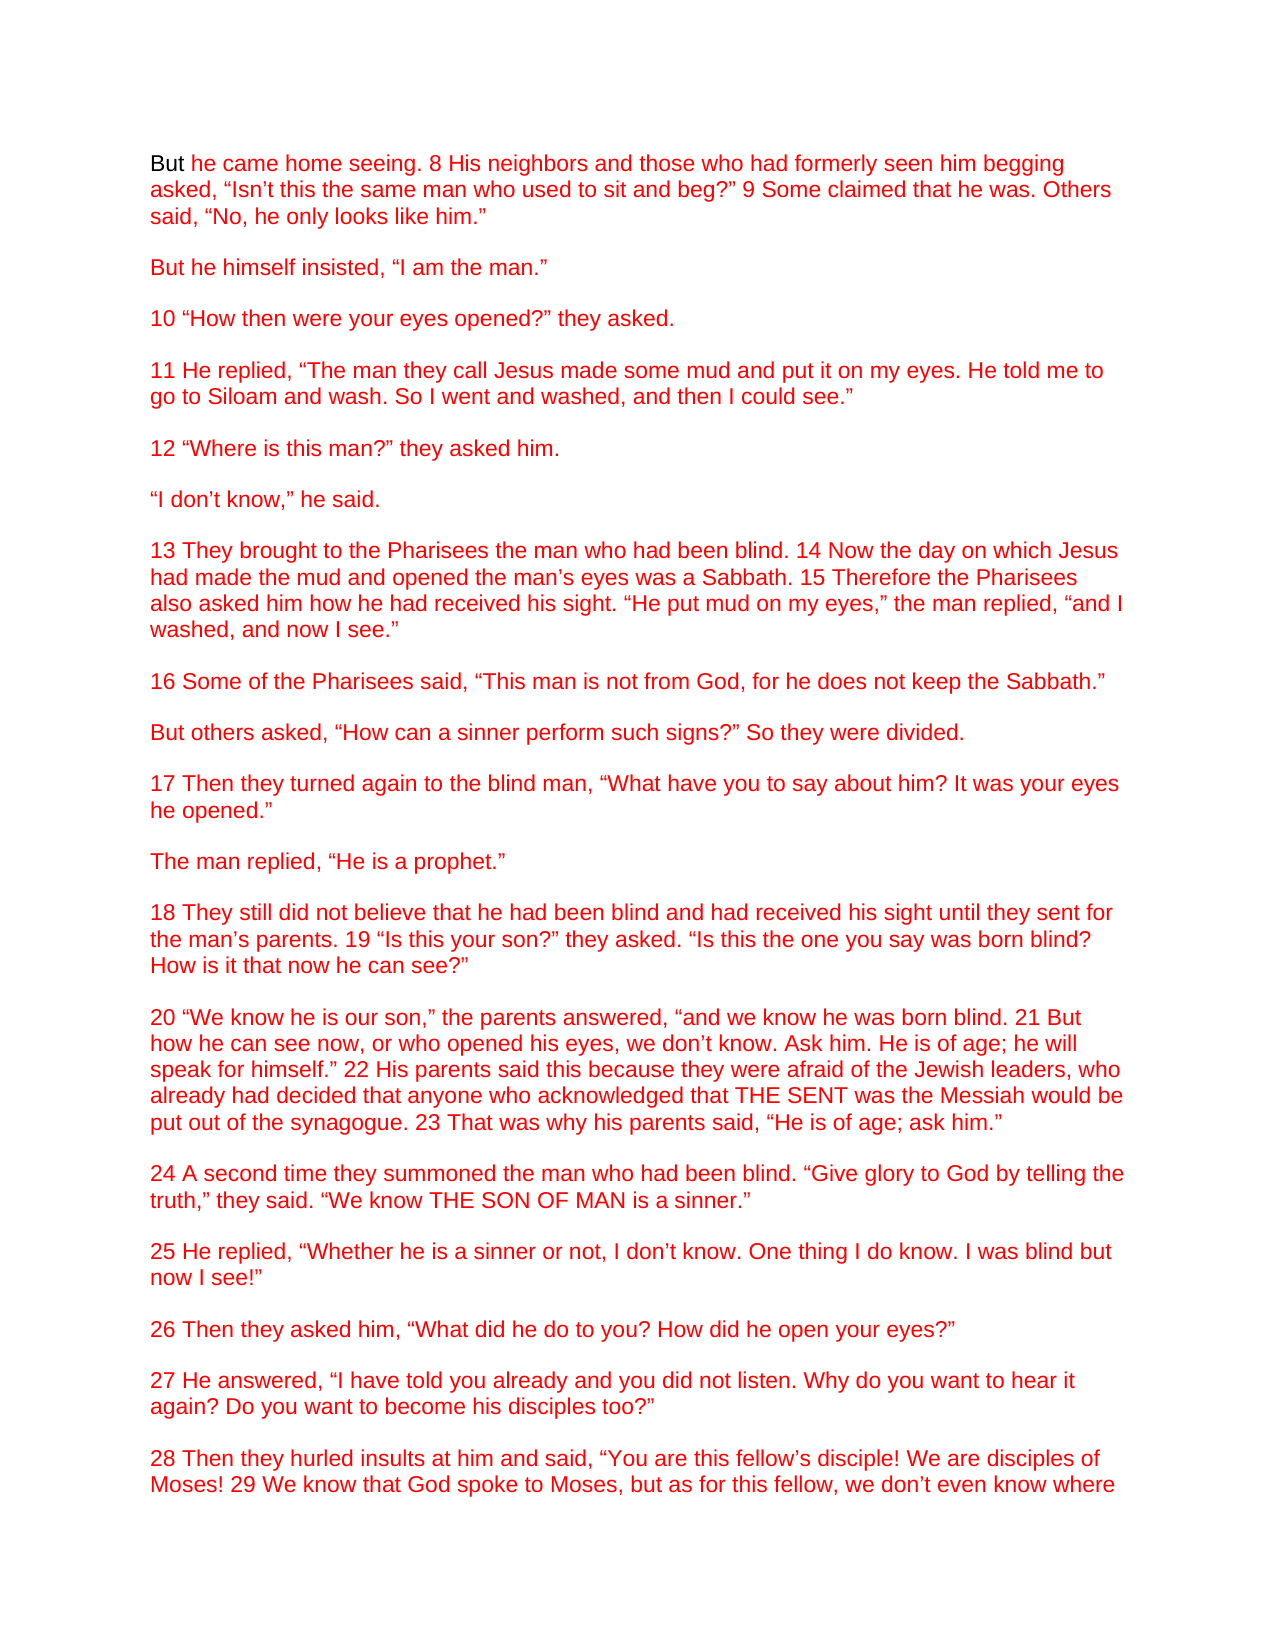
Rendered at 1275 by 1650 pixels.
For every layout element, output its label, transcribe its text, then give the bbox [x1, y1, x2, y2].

text 10 “How then were your eyes opened?” they asked. [150, 305, 1125, 332]
text 13 They brought to the Pharisees the man who had been blind. 14 Now the day on which Jesus had made the mud and opened the man’s eyes was a Sabbath. 15 Therefore the Pharisees also asked him how he had received his sight. “He put mud on my eyes,” the man replied, “and I washed, and now I see.” [150, 537, 1125, 643]
text 20 “We know he is our son,” the parents answered, “and we know he was born blind. 21 But how he can see now, or who opened his eyes, we don’t know. Ask him. He is of age; he will speak for himself.” 22 His parents said this because they were afraid of the Jewish leaders, who already had decided that anyone who acknowledged that THE SENT was the Messiah would be put out of the synagogue. 23 That was why his parents said, “He is of age; ask him.” [150, 1003, 1125, 1135]
text 27 He answered, “I have told you already and you did not listen. Why do you want to hear it again? Do you want to become his disciples too?” [150, 1367, 1125, 1420]
text 25 He replied, “Whether he is a sinner or not, I don’t know. One thing I do know. I was blind but now I see!” [150, 1238, 1125, 1291]
text But he came home seeing. 8 His neighbors and those who had formerly seen him begging asked, “Isn’t this the same man who used to sit and beg?” 9 Some claimed that he was. Others said, “No, he only looks like him.” [150, 150, 1125, 229]
text But he himself insisted, “I am the man.” [150, 254, 1125, 280]
text 26 Then they asked him, “What did he do to you? How did he open your eyes?” [150, 1316, 1125, 1342]
text But others asked, “How can a sinner perform such signs?” So they were divided. [150, 719, 1125, 745]
text The man replied, “He is a prophet.” [150, 848, 1125, 874]
text “I don’t know,” he said. [150, 486, 1125, 512]
text 28 Then they hurled insults at him and said, “You are this fellow’s disciple! We are disciples of Moses! 29 We know that God spoke to Moses, but as for this fellow, we don’t even know where [150, 1445, 1125, 1497]
text 11 He replied, “The man they call Jesus made some mud and put it on my eyes. He told me to go to Siloam and wash. So I went and washed, and then I could see.” [150, 357, 1125, 409]
text 24 A second time they summoned the man who had been blind. “Give glory to God by telling the truth,” they said. “We know THE SON OF MAN is a sinner.” [150, 1160, 1125, 1213]
text 12 “Where is this man?” they asked him. [150, 434, 1125, 461]
text 18 They still did not believe that he had been blind and had received his sight until they sent for the man’s parents. 19 “Is this your son?” they asked. “Is this the one you say was born blind? How is it that now he can see?” [150, 899, 1125, 978]
text 16 Some of the Pharisees said, “This man is not from God, for he does not keep the Sabbath.” [150, 668, 1125, 694]
text 17 Then they turned again to the blind man, “What have you to say about him? It was your eyes he opened.” [150, 770, 1125, 823]
